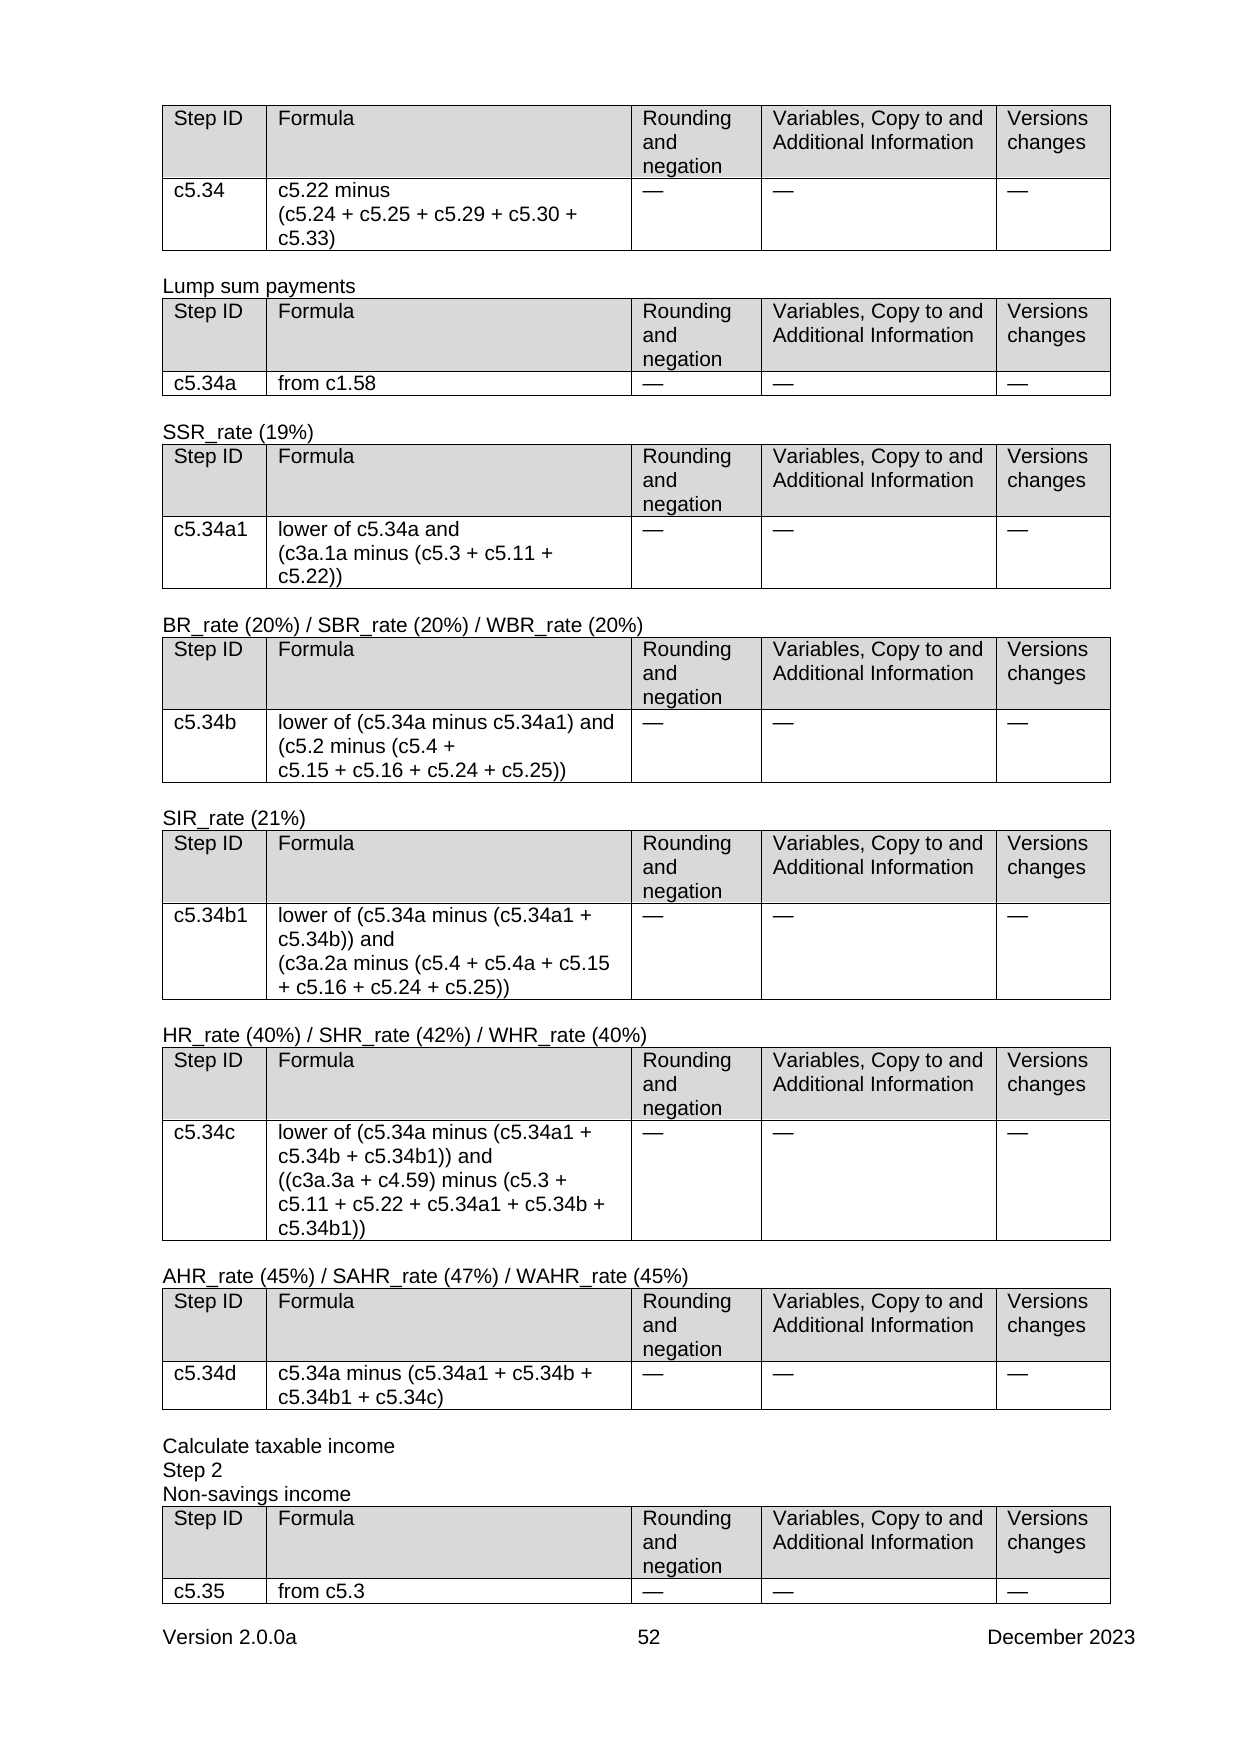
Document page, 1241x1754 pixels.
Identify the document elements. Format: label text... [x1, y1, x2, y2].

table_cell c5.34b [163, 710, 266, 782]
table_header Versions changes [997, 1507, 1110, 1578]
table_header Step ID [163, 831, 266, 902]
table_cell lower of (c5.34a minus c5.34a1) and (c5.2 minus (c5.4 + c5.15 + c5.16 + c5.24 + c5.25)) [267, 710, 631, 782]
table_header Rounding and negation [632, 1048, 761, 1119]
table_header Rounding and negation [632, 445, 761, 516]
table_cell c5.34a minus (c5.34a1 + c5.34b + c5.34b1 + c5.34c) [267, 1362, 631, 1409]
text AHR_rate (45%) / SAHR_rate (47%) / WAHR_rate (45%) [162, 1264, 1135, 1288]
table_cell lower of c5.34a and (c3a.1a minus (c5.3 + c5.11 + c5.22)) [267, 517, 631, 588]
table_cell — [632, 710, 761, 782]
table_cell c5.34d [163, 1362, 266, 1409]
table_cell c5.34c [163, 1121, 266, 1240]
table_cell c5.35 [163, 1579, 266, 1602]
table_cell — [762, 179, 996, 250]
text BR_rate (20%) / SBR_rate (20%) / WBR_rate (20%) [162, 613, 1135, 637]
table_header Step ID [163, 445, 266, 516]
table_header Rounding and negation [632, 831, 761, 902]
table_header Versions changes [997, 1048, 1110, 1119]
table_header Variables, Copy to and Additional Information [762, 638, 996, 709]
table_cell — [997, 710, 1110, 782]
table_header Formula [267, 445, 631, 516]
table_header Versions changes [997, 299, 1110, 371]
table_header Formula [267, 299, 631, 371]
table_cell — [632, 904, 761, 999]
table_cell — [997, 179, 1110, 250]
table_header Formula [267, 638, 631, 709]
table_header Step ID [163, 1289, 266, 1361]
table_header Variables, Copy to and Additional Information [762, 1507, 996, 1578]
table_cell — [762, 710, 996, 782]
table_header Variables, Copy to and Additional Information [762, 1048, 996, 1119]
table_header Rounding and negation [632, 299, 761, 371]
table_cell — [997, 904, 1110, 999]
table_cell — [997, 517, 1110, 588]
table_cell — [762, 1121, 996, 1240]
table_cell — [762, 372, 996, 395]
table_cell c5.34b1 [163, 904, 266, 999]
table_header Step ID [163, 638, 266, 709]
table_cell — [762, 517, 996, 588]
table_cell c5.22 minus (c5.24 + c5.25 + c5.29 + c5.30 + c5.33) [267, 179, 631, 250]
table_header Variables, Copy to and Additional Information [762, 445, 996, 516]
table_cell c5.34a [163, 372, 266, 395]
table_header Variables, Copy to and Additional Information [762, 299, 996, 371]
table_cell — [997, 372, 1110, 395]
table_cell lower of (c5.34a minus (c5.34a1 + c5.34b)) and (c3a.2a minus (c5.4 + c5.4a + c5.15 + c5.16 + c5.24 + c5.25)) [267, 904, 631, 999]
table_header Rounding and negation [632, 638, 761, 709]
table_cell — [632, 1579, 761, 1602]
table_cell — [632, 179, 761, 250]
table_header Formula [267, 1289, 631, 1361]
text Lump sum payments [162, 274, 1135, 298]
text Step 2 [162, 1458, 1135, 1482]
text Non-savings income [162, 1482, 1135, 1506]
table_header Versions changes [997, 831, 1110, 902]
table_header Variables, Copy to and Additional Information [762, 1289, 996, 1361]
table_header Versions changes [997, 1289, 1110, 1361]
text Calculate taxable income [162, 1434, 1135, 1458]
table_header Rounding and negation [632, 1289, 761, 1361]
table_cell — [632, 1121, 761, 1240]
table_header Step ID [163, 299, 266, 371]
table_header Step ID [163, 1507, 266, 1578]
table_header Formula [267, 1048, 631, 1119]
table_header Step ID [163, 1048, 266, 1119]
text SSR_rate (19%) [162, 419, 1135, 443]
table_header Step ID [163, 106, 266, 177]
table_cell — [632, 372, 761, 395]
table_cell — [997, 1121, 1110, 1240]
table_header Formula [267, 1507, 631, 1578]
table_cell from c5.3 [267, 1579, 631, 1602]
table_cell — [997, 1362, 1110, 1409]
table_header Rounding and negation [632, 1507, 761, 1578]
table_cell lower of (c5.34a minus (c5.34a1 + c5.34b + c5.34b1)) and ((c3a.3a + c4.59) minus (c5.3 + c5.11 + c5.22 + c5.34a1 + c5.34b + c5.34b1)) [267, 1121, 631, 1240]
table_header Variables, Copy to and Additional Information [762, 106, 996, 177]
text HR_rate (40%) / SHR_rate (42%) / WHR_rate (40%) [162, 1023, 1135, 1047]
table_header Formula [267, 106, 631, 177]
table_cell c5.34a1 [163, 517, 266, 588]
table_cell — [632, 517, 761, 588]
table_header Variables, Copy to and Additional Information [762, 831, 996, 902]
table_header Versions changes [997, 106, 1110, 177]
table_header Versions changes [997, 445, 1110, 516]
table_cell — [762, 1579, 996, 1602]
table_cell — [762, 904, 996, 999]
table_cell — [632, 1362, 761, 1409]
table_cell — [762, 1362, 996, 1409]
table_cell — [997, 1579, 1110, 1602]
table_cell c5.34 [163, 179, 266, 250]
table_cell from c1.58 [267, 372, 631, 395]
table_header Rounding and negation [632, 106, 761, 177]
table_header Versions changes [997, 638, 1110, 709]
table_header Formula [267, 831, 631, 902]
text SIR_rate (21%) [162, 806, 1135, 830]
